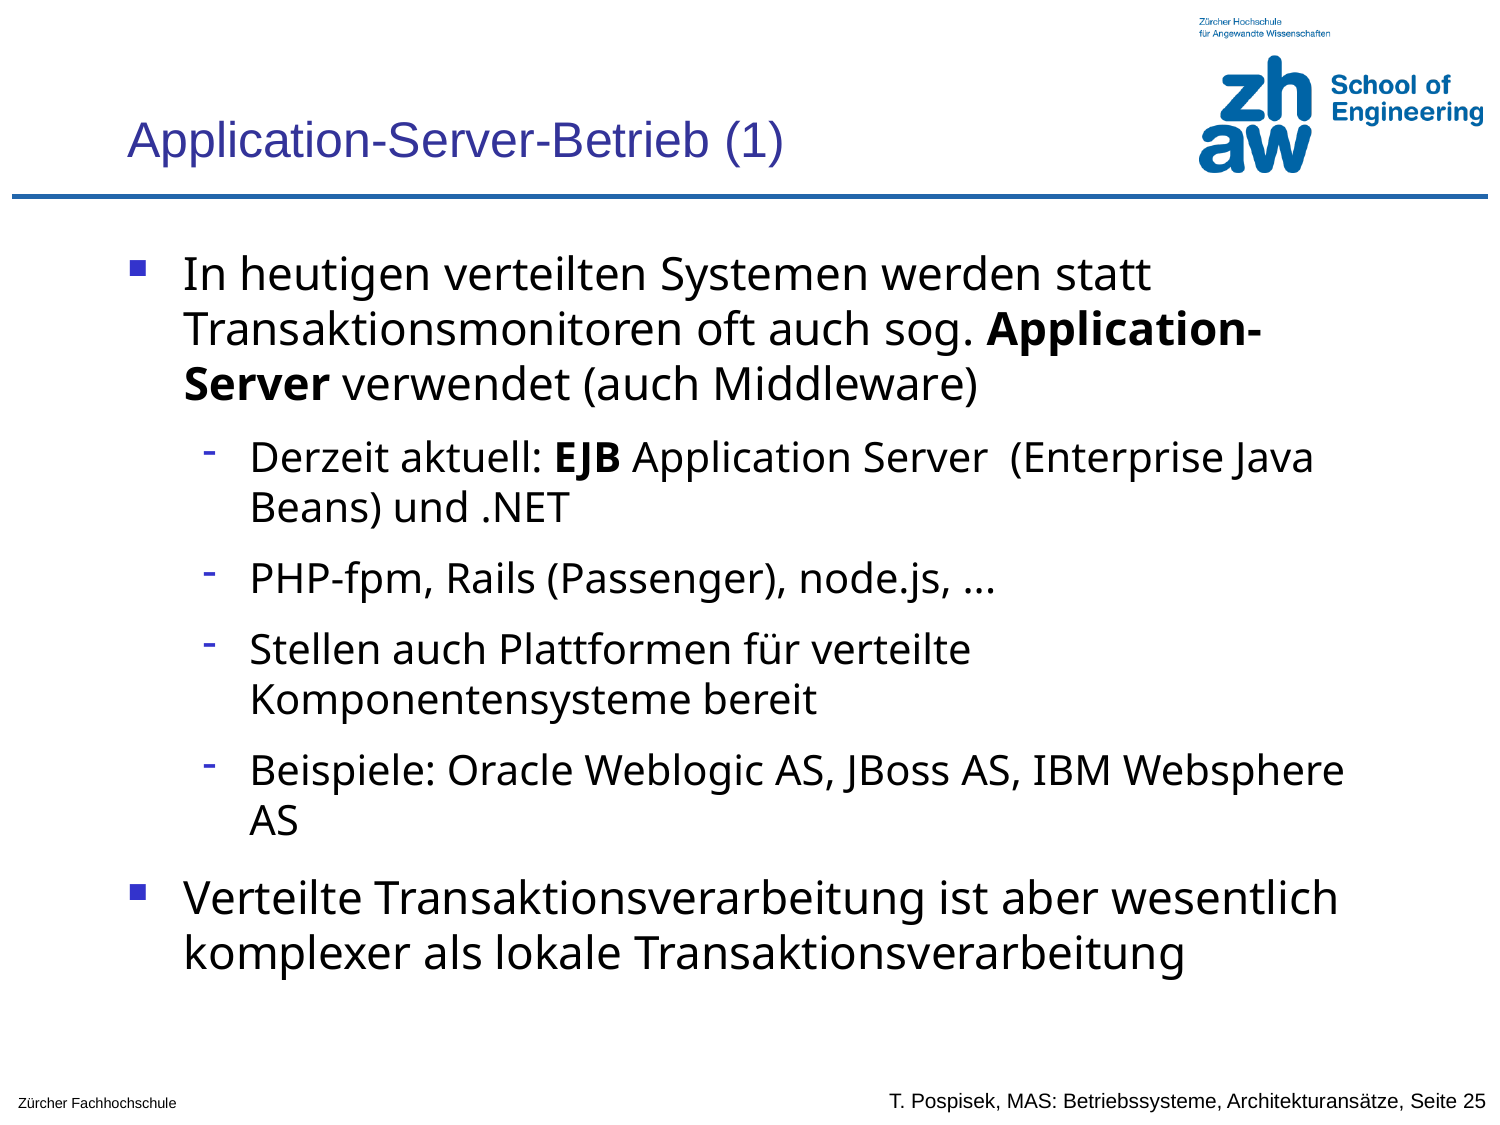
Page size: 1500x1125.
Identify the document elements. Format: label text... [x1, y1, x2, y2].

picture [1199, 18, 1483, 173]
title Application-Server-Betrieb (1) [112, 50, 1391, 175]
list In heutigen verteilten Systemen werden statt Transaktionsmonitoren oft auch sog. Application-Server verwendet (auch Middleware) Derzeit aktuell: EJB Application Server (Enterprise Java Beans) und .NET PHP-fpm, Rails (Passenger), node.js, ... Stellen auch Plattformen für verteilte Komponentensysteme bereit Beispiele: Oracle Weblogic AS, JBoss AS, IBM Websphere AS Verteilte Transaktionsverarbeitung ist aber wesentlich komplexer als lokale Transaktionsverarbeitung [112, 237, 1388, 938]
